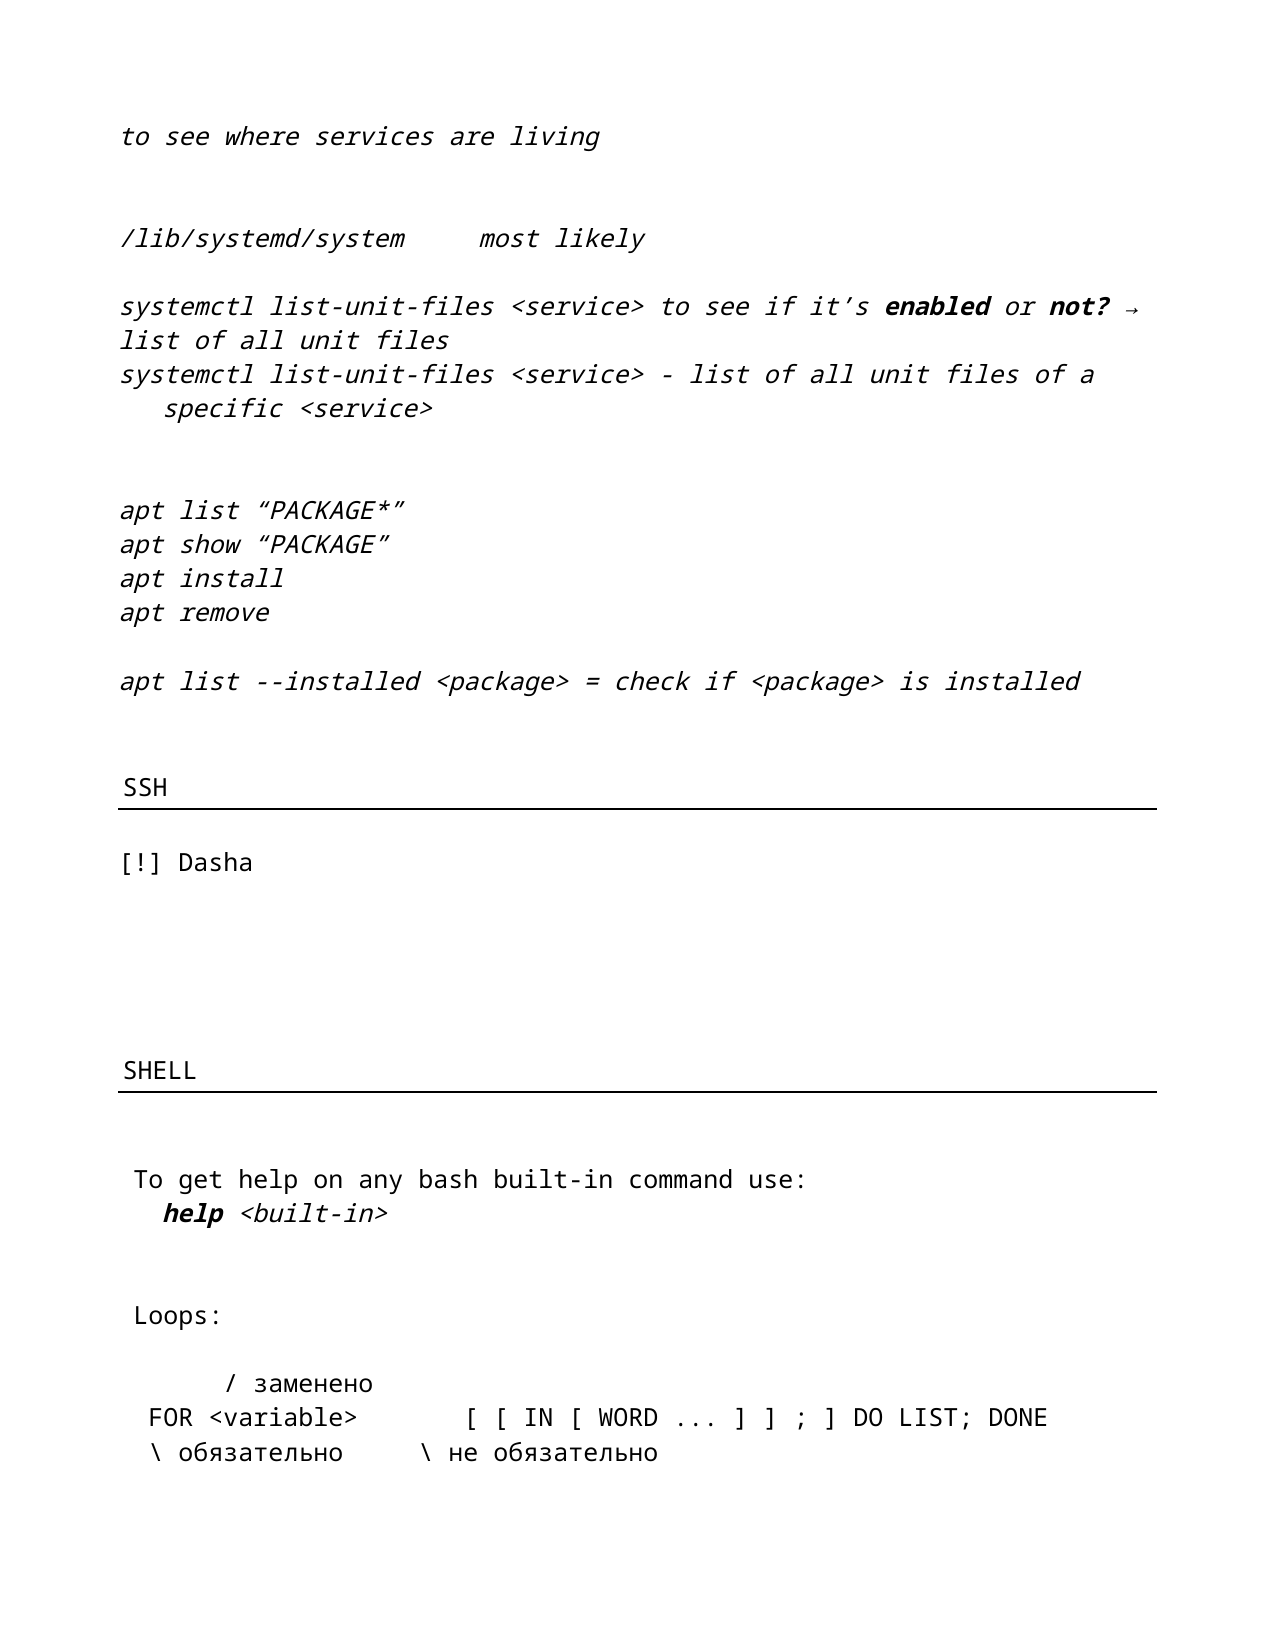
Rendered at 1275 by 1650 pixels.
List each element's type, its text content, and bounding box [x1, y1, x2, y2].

text /lib/systemd/system most likely [118, 220, 1157, 254]
text Loops: [118, 1298, 1157, 1332]
text To get help on any bash built-in command use: [118, 1162, 1157, 1196]
text help <built-in> [118, 1196, 1157, 1230]
text apt list “PACKAGE*” [118, 493, 1157, 527]
text \ обязательно \ не обязательно [118, 1434, 1157, 1468]
text apt list --installed <package> = check if <package> is installed [118, 663, 1157, 697]
text systemctl list-unit-files <service> to see if it’s enabled or not? → list of all unit files [118, 288, 1157, 357]
text apt install [118, 561, 1157, 595]
text systemctl list-unit-files <service> - list of all unit files of a specific <service> [118, 357, 1157, 425]
text [!] Dasha [118, 844, 1157, 878]
text SHELL [118, 1049, 1157, 1091]
text apt show “PACKAGE” [118, 527, 1157, 561]
text FOR <variable> [ [ IN [ WORD ... ] ] ; ] DO LIST; DONE [118, 1400, 1157, 1434]
text / заменено [118, 1366, 1157, 1400]
text SSH [118, 765, 1157, 808]
text to see where services are living [118, 118, 1157, 152]
text apt remove [118, 595, 1157, 629]
